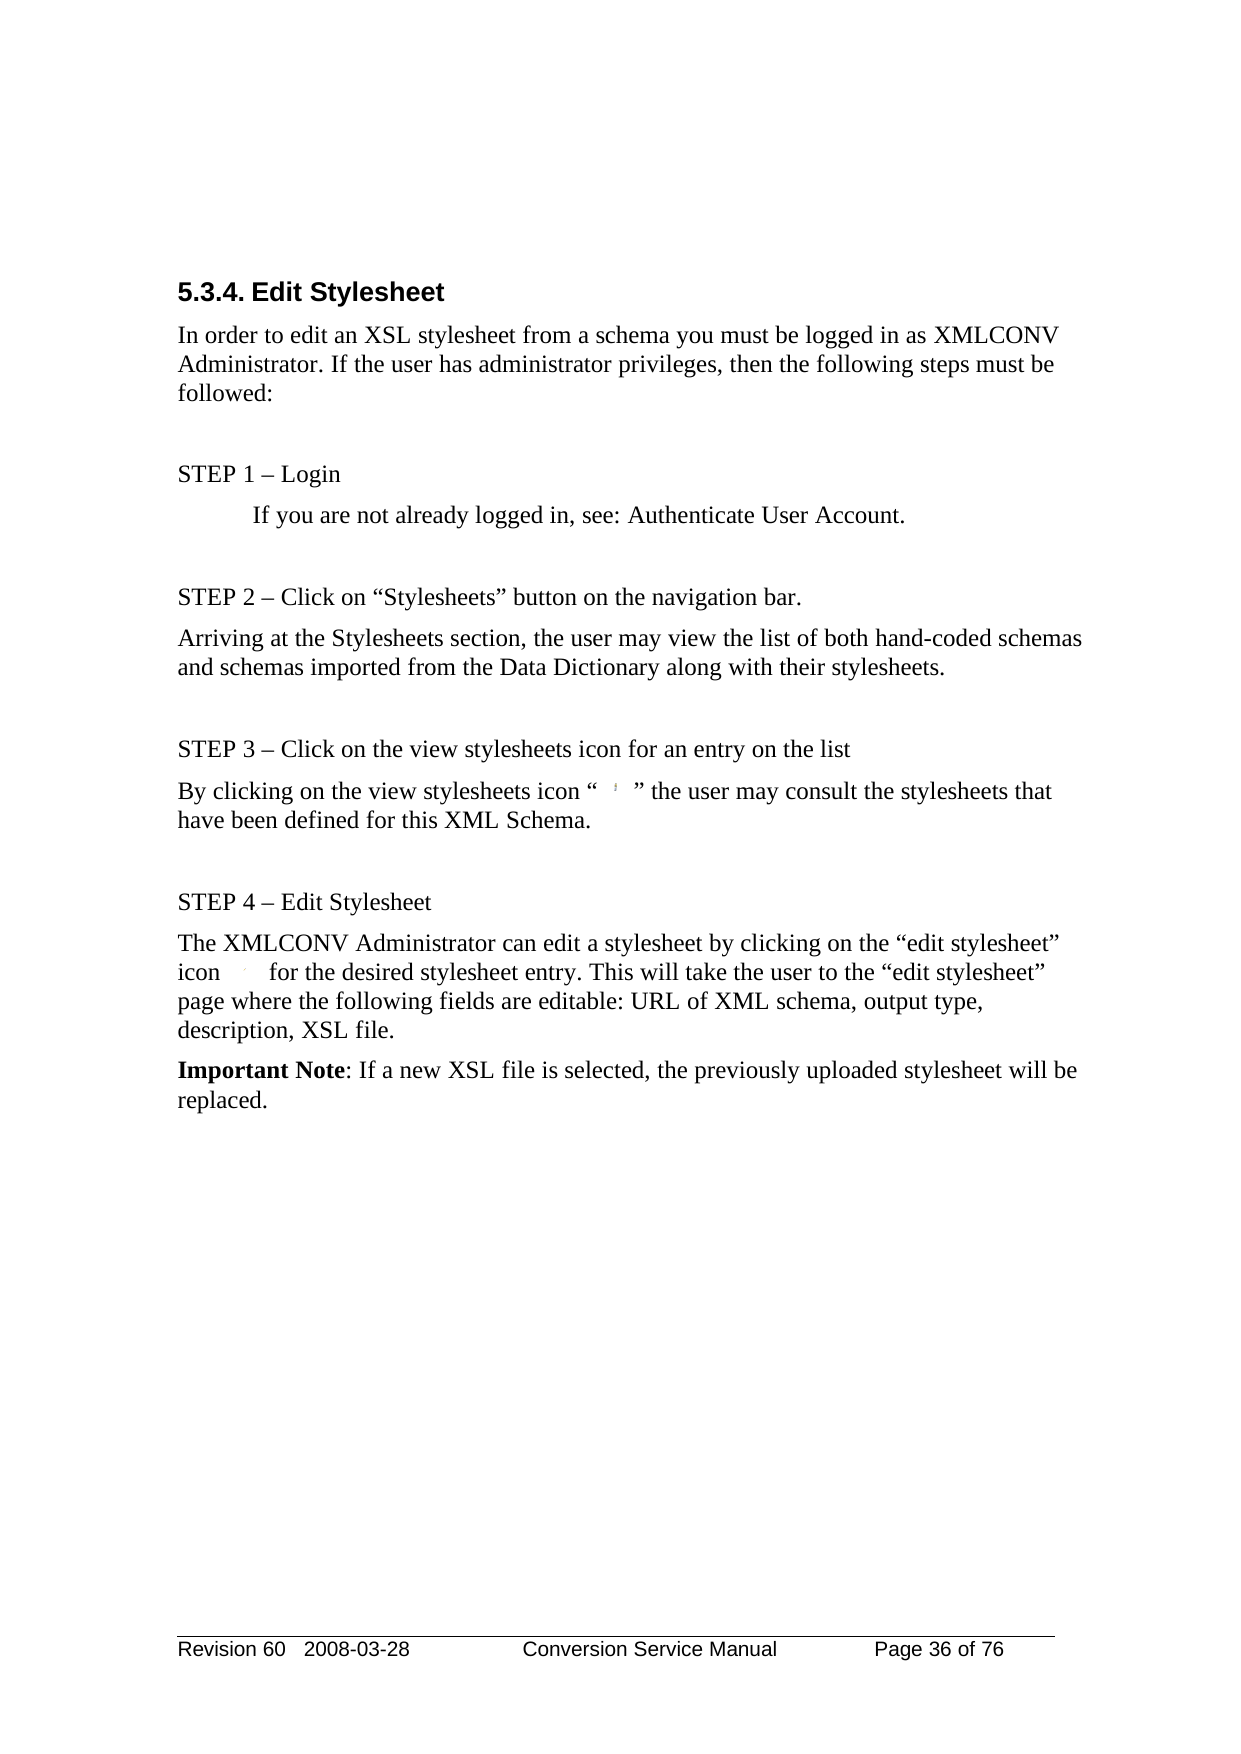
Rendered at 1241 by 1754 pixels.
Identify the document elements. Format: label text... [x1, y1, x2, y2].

text Arriving at the Stylesheets section, the user may view the list of both hand-coded schemas and schemas imported from the Data Dictionary along with their stylesheets. [177, 623, 1092, 681]
text By clicking on the view stylesheets icon “” the user may consult the stylesheets that have been defined for this XML Schema. [177, 774, 1092, 834]
text STEP 2 – Click on “Stylesheets” button on the navigation bar. [177, 582, 1092, 611]
subtitle Edit Stylesheet [177, 276, 1092, 307]
text STEP 3 – Click on the view stylesheets icon for an entry on the list [177, 733, 1092, 762]
text STEP 1 – Login [177, 459, 1092, 488]
text Important Note: If a new XSL file is selected, the previously uploaded stylesheet will be replaced. [177, 1055, 1092, 1113]
text STEP 4 – Edit Stylesheet [177, 887, 1092, 916]
text If you are not already logged in, see: Authenticate User Account. [177, 500, 1092, 529]
text The XMLCONV Administrator can edit a stylesheet by clicking on the “edit stylesheet” icon for the desired stylesheet entry. This will take the user to the “edit stylesheet” page where the following fields are editable: URL of XML schema, output type, description, XSL file. [177, 927, 1092, 1044]
text In order to edit an XSL stylesheet from a schema you must be logged in as XMLCONV Administrator. If the user has administrator privileges, then the following steps must be followed: [177, 319, 1092, 407]
